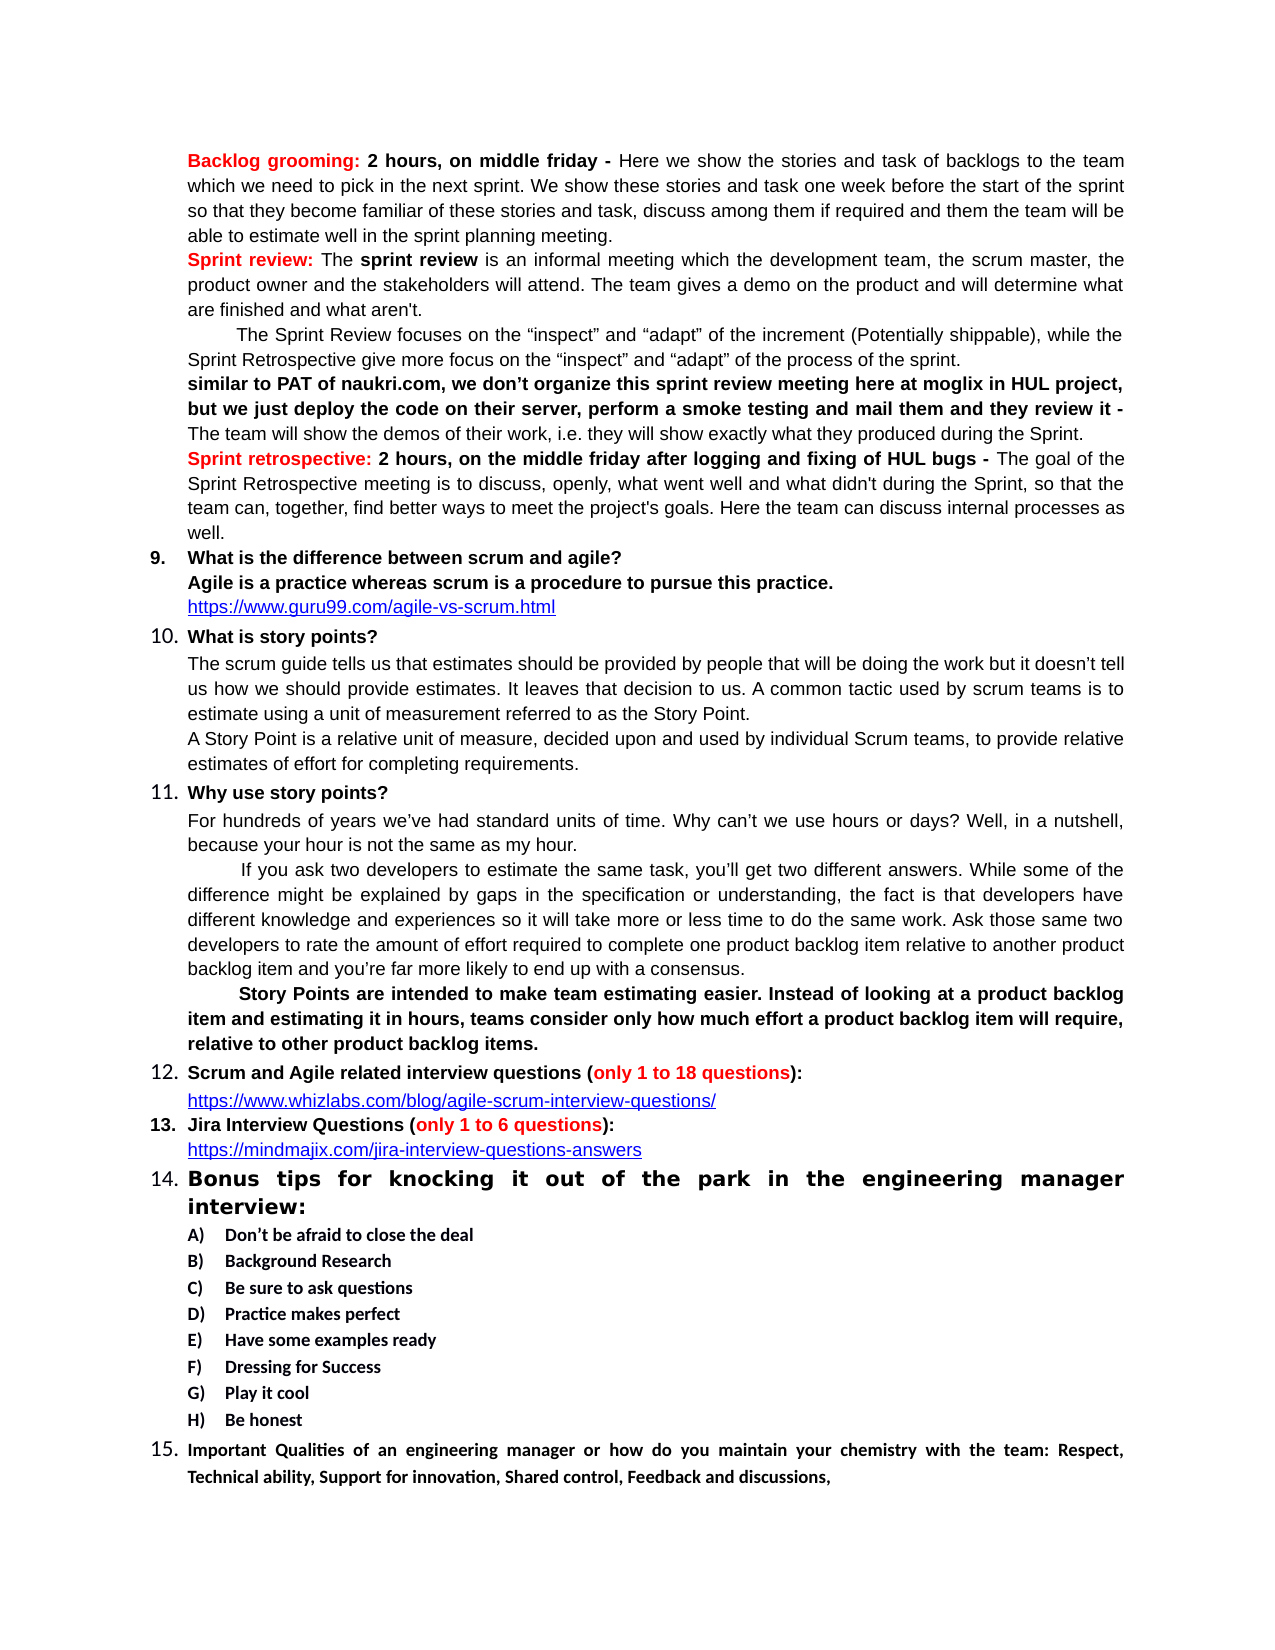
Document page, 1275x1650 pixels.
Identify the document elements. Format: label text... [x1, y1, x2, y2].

list Backlog grooming: 2 hours, on middle friday - Here we show the stories and task of backlogs to the team which we need to pick in the next sprint. We show these stories and task one week before the start of the sprint so that they become familiar of these stories and task, discuss among them if required and them the team will be able to estimate well in the sprint planning meeting. [150, 150, 1125, 246]
list For hundreds of years we’ve had standard units of time. Why can’t we use hours or days? Well, in a nutshell, because your hour is not the same as my hour. [150, 809, 1125, 856]
list Background Research [187, 1249, 1125, 1272]
list https://mindmajix.com/jira-interview-questions-answers [150, 1139, 1125, 1161]
list Important Qualities of an engineering manager or how do you maintain your chemistry with the team: Respect, Technical ability, Support for innovation, Shared control, Feedback and discussions, [150, 1434, 1125, 1488]
list Be honest [187, 1408, 1125, 1431]
list https://www.guru99.com/agile-vs-scrum.html [150, 596, 1125, 618]
list Don’t be afraid to close the deal [187, 1223, 1125, 1246]
list The scrum guide tells us that estimates should be provided by people that will be doing the work but it doesn’t tell us how we should provide estimates. It leaves that decision to us. A common tactic used by scrum teams is to estimate using a unit of measurement referred to as the Story Point. [150, 653, 1125, 724]
list Sprint retrospective: 2 hours, on the middle friday after logging and fixing of HUL bugs - The goal of the Sprint Retrospective meeting is to discuss, openly, what went well and what didn't during the Sprint, so that the team can, together, find better ways to meet the project's goals. Here the team can discuss internal processes as well. [150, 447, 1125, 543]
list Why use story points? [150, 777, 1125, 805]
list What is the difference between scrum and agile? [150, 547, 1125, 568]
list Play it cool [187, 1381, 1125, 1404]
list Agile is a practice whereas scrum is a procedure to pursue this practice. [150, 571, 1125, 593]
list Practice makes perfect [187, 1302, 1125, 1325]
list A Story Point is a relative unit of measure, decided upon and used by individual Scrum teams, to provide relative estimates of effort for completing requirements. [150, 728, 1125, 774]
list If you ask two developers to estimate the same task, you’ll get two different answers. While some of the difference might be explained by gaps in the specification or understanding, the fact is that developers have different knowledge and experiences so it will take more or less time to do the same work. Ask those same two developers to rate the amount of effort required to complete one product backlog item relative to another product backlog item and you’re far more likely to end up with a consensus. [150, 859, 1125, 980]
list Scrum and Agile related interview questions (only 1 to 18 questions): [150, 1057, 1125, 1085]
list Jira Interview Questions (only 1 to 6 questions): [150, 1114, 1125, 1136]
list The Sprint Review focuses on the “inspect” and “adapt” of the increment (Potentially shippable), while the Sprint Retrospective give more focus on the “inspect” and “adapt” of the process of the sprint. [150, 323, 1125, 370]
list Story Points are intended to make team estimating easier. Instead of looking at a product backlog item and estimating it in hours, teams consider only how much effort a product backlog item will require, relative to other product backlog items. [150, 983, 1125, 1054]
list similar to PAT of naukri.com, we don’t organize this sprint review meeting here at moglix in HUL project, but we just deploy the code on their server, perform a smoke testing and mail them and they review it - The team will show the demos of their work, i.e. they will show exactly what they produced during the Sprint. [150, 373, 1125, 444]
list Have some examples ready [187, 1329, 1125, 1352]
list Be sure to ask questions [187, 1276, 1125, 1299]
list https://www.whizlabs.com/blog/agile-scrum-interview-questions/ [150, 1089, 1125, 1111]
list What is story points? [150, 621, 1125, 649]
list Dressing for Success [187, 1355, 1125, 1378]
list Bonus tips for knocking it out of the park in the engineering manager interview: [150, 1164, 1125, 1220]
list Sprint review: The sprint review is an informal meeting which the development team, the scrum master, the product owner and the stakeholders will attend. The team gives a demo on the product and will determine what are finished and what aren't. [150, 249, 1125, 320]
